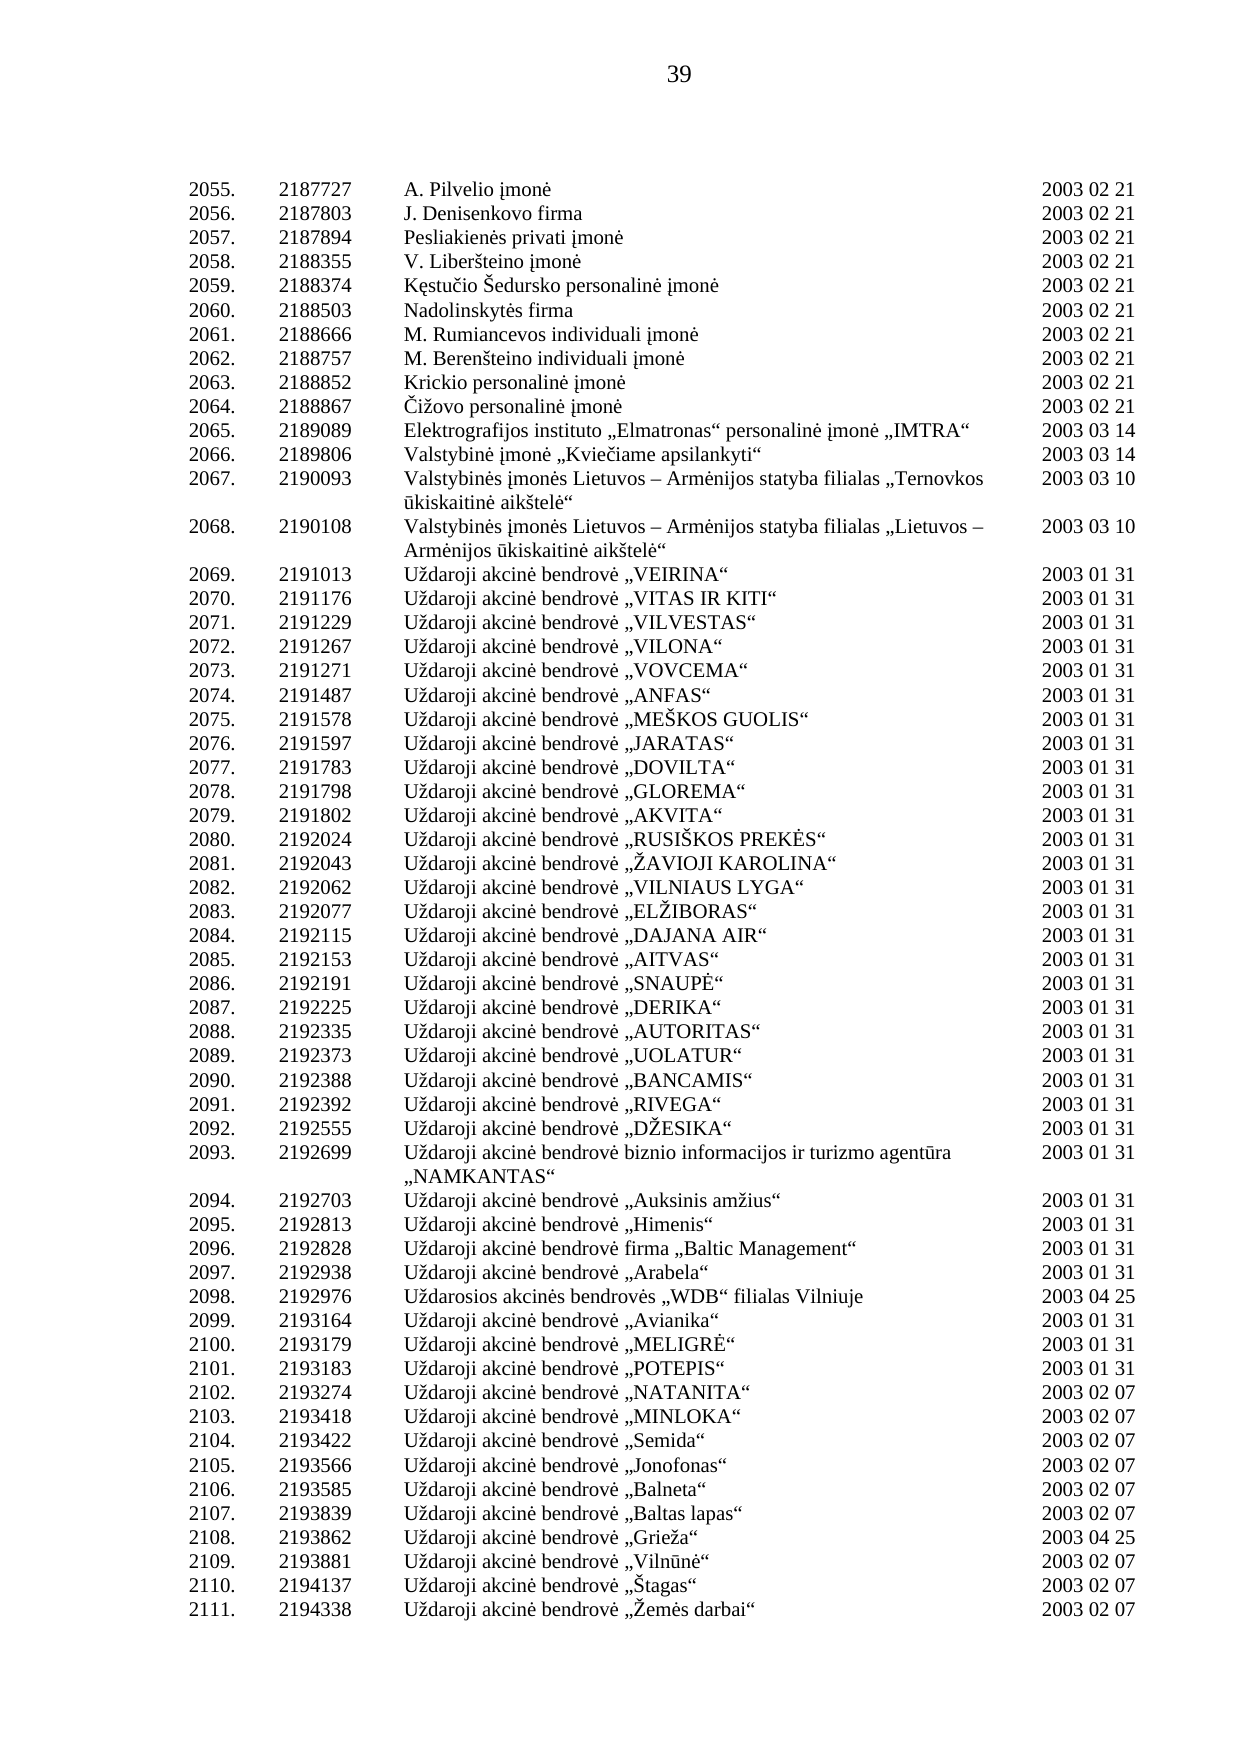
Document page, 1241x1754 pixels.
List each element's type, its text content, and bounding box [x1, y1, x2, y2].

table_cell 2003 01 31 [1030, 1332, 1181, 1356]
table_cell Valstybinė įmonė „Kviečiame apsilankyti“ [393, 442, 1030, 466]
table_cell V. Liberšteino įmonė [393, 249, 1030, 273]
table_cell 2188355 [267, 249, 392, 273]
table_cell 2192191 [267, 971, 392, 995]
table_cell 2060. [177, 298, 267, 322]
table_cell 2058. [177, 249, 267, 273]
table_cell 2105. [177, 1453, 267, 1477]
table_cell 2055. [177, 177, 267, 201]
table_cell 2067. [177, 466, 267, 514]
table_cell 2191176 [267, 586, 392, 610]
table_cell 2003 01 31 [1030, 1116, 1181, 1140]
table_cell 2192813 [267, 1212, 392, 1236]
table_cell 2191013 [267, 562, 392, 586]
table_cell 2003 01 31 [1030, 803, 1181, 827]
table_cell Uždaroji akcinė bendrovė „NATANITA“ [393, 1380, 1030, 1404]
table_cell 2193881 [267, 1549, 392, 1573]
table_cell 2003 01 31 [1030, 995, 1181, 1019]
table_cell 2003 01 31 [1030, 1068, 1181, 1092]
table_cell Uždaroji akcinė bendrovė „VITAS IR KITI“ [393, 586, 1030, 610]
table_cell 2003 01 31 [1030, 1092, 1181, 1116]
table_cell 2192976 [267, 1284, 392, 1308]
table_cell 2190093 [267, 466, 392, 514]
table_cell 2088. [177, 1019, 267, 1043]
table_cell 2084. [177, 923, 267, 947]
table_cell 2092. [177, 1116, 267, 1140]
table_cell 2189089 [267, 418, 392, 442]
table_cell 2003 01 31 [1030, 1236, 1181, 1260]
table_cell 2003 02 21 [1030, 322, 1181, 346]
table_cell 2192062 [267, 875, 392, 899]
table_cell 2073. [177, 659, 267, 682]
table_cell 2191798 [267, 779, 392, 803]
table_cell 2192077 [267, 899, 392, 923]
table_cell 2003 01 31 [1030, 755, 1181, 779]
table_cell Valstybinės įmonės Lietuvos – Armėnijos statyba filialas „Lietuvos – Armėnijos ūkiskaitinė aikštelė“ [393, 514, 1030, 562]
table_cell 2193862 [267, 1525, 392, 1549]
table_cell 2003 02 21 [1030, 201, 1181, 225]
table_cell Kęstučio Šedursko personalinė įmonė [393, 274, 1030, 297]
table_cell 2191271 [267, 659, 392, 682]
table_cell Uždaroji akcinė bendrovė „UOLATUR“ [393, 1044, 1030, 1067]
table_cell 2192555 [267, 1116, 392, 1140]
table_cell 2071. [177, 610, 267, 634]
table_cell 2191783 [267, 755, 392, 779]
table_cell Uždaroji akcinė bendrovė „Štagas“ [393, 1573, 1030, 1597]
table_cell 2003 01 31 [1030, 659, 1181, 682]
table_cell 2190108 [267, 514, 392, 562]
table_cell 2193274 [267, 1380, 392, 1404]
table_cell 2074. [177, 683, 267, 707]
table_cell 2003 01 31 [1030, 1140, 1181, 1188]
table_cell 2083. [177, 899, 267, 923]
table_cell 2065. [177, 418, 267, 442]
table_cell Elektrografijos instituto „Elmatronas“ personalinė įmonė „IMTRA“ [393, 418, 1030, 442]
table_cell 2193183 [267, 1356, 392, 1380]
table_cell 2003 02 07 [1030, 1404, 1181, 1428]
table_cell 2003 02 07 [1030, 1380, 1181, 1404]
table_cell 2070. [177, 586, 267, 610]
table_cell Uždaroji akcinė bendrovė „Himenis“ [393, 1212, 1030, 1236]
table_cell 2189806 [267, 442, 392, 466]
table_cell 2107. [177, 1501, 267, 1525]
table_cell 2192024 [267, 827, 392, 851]
table_cell Uždaroji akcinė bendrovė „Vilnūnė“ [393, 1549, 1030, 1573]
table_cell 2191802 [267, 803, 392, 827]
table_cell 2194338 [267, 1597, 392, 1621]
table_cell Uždaroji akcinė bendrovė „Semida“ [393, 1429, 1030, 1452]
table_cell Uždaroji akcinė bendrovė „Jonofonas“ [393, 1453, 1030, 1477]
table_cell Uždaroji akcinė bendrovė „Avianika“ [393, 1308, 1030, 1332]
table_cell 2193164 [267, 1308, 392, 1332]
table_cell 2076. [177, 731, 267, 755]
table_cell Uždaroji akcinė bendrovė „VEIRINA“ [393, 562, 1030, 586]
table_cell Uždaroji akcinė bendrovė „DAJANA AIR“ [393, 923, 1030, 947]
table_cell 2063. [177, 370, 267, 394]
table_cell Uždaroji akcinė bendrovė „Auksinis amžius“ [393, 1188, 1030, 1212]
table_cell 2072. [177, 634, 267, 658]
table_cell 2192703 [267, 1188, 392, 1212]
table_cell 2003 03 10 [1030, 466, 1181, 514]
table_cell 2059. [177, 274, 267, 297]
table_cell 2188503 [267, 298, 392, 322]
table_cell Uždaroji akcinė bendrovė „JARATAS“ [393, 731, 1030, 755]
table_cell 2003 01 31 [1030, 586, 1181, 610]
table_cell 2191487 [267, 683, 392, 707]
table_cell 2003 02 07 [1030, 1501, 1181, 1525]
table_cell 2097. [177, 1260, 267, 1284]
table_cell 2003 04 25 [1030, 1284, 1181, 1308]
table_cell 2096. [177, 1236, 267, 1260]
table_cell 2003 01 31 [1030, 851, 1181, 875]
table_cell 2003 01 31 [1030, 683, 1181, 707]
table_cell 2193422 [267, 1429, 392, 1452]
table_cell 2003 02 21 [1030, 225, 1181, 249]
table_cell 2081. [177, 851, 267, 875]
table_cell 2191578 [267, 707, 392, 731]
table_cell 2111. [177, 1597, 267, 1621]
table_cell 2087. [177, 995, 267, 1019]
table_cell 2082. [177, 875, 267, 899]
table_cell Uždaroji akcinė bendrovė „MINLOKA“ [393, 1404, 1030, 1428]
table_cell 2193839 [267, 1501, 392, 1525]
table_cell 2193566 [267, 1453, 392, 1477]
table_cell Uždaroji akcinė bendrovė „ANFAS“ [393, 683, 1030, 707]
table_cell 2003 01 31 [1030, 731, 1181, 755]
table_cell 2003 01 31 [1030, 1356, 1181, 1380]
table_cell Uždaroji akcinė bendrovė „RUSIŠKOS PREKĖS“ [393, 827, 1030, 851]
table_cell 2191267 [267, 634, 392, 658]
table_cell 2003 02 21 [1030, 177, 1181, 201]
table_cell Uždaroji akcinė bendrovė firma „Baltic Management“ [393, 1236, 1030, 1260]
table_cell 2194137 [267, 1573, 392, 1597]
table_cell 2003 02 07 [1030, 1597, 1181, 1621]
table_cell 2003 02 07 [1030, 1429, 1181, 1452]
table_cell Uždaroji akcinė bendrovė „AITVAS“ [393, 947, 1030, 971]
table_cell Krickio personalinė įmonė [393, 370, 1030, 394]
table_cell 2003 01 31 [1030, 971, 1181, 995]
table_cell 2003 02 07 [1030, 1453, 1181, 1477]
table_cell Uždaroji akcinė bendrovė „AKVITA“ [393, 803, 1030, 827]
table_cell 2101. [177, 1356, 267, 1380]
table_cell Uždaroji akcinė bendrovė „Grieža“ [393, 1525, 1030, 1549]
table_cell 2192153 [267, 947, 392, 971]
table_cell Uždaroji akcinė bendrovė „ŽAVIOJI KAROLINA“ [393, 851, 1030, 875]
table_cell Uždaroji akcinė bendrovė „DERIKA“ [393, 995, 1030, 1019]
table_cell 2069. [177, 562, 267, 586]
table_cell Uždaroji akcinė bendrovė „DŽESIKA“ [393, 1116, 1030, 1140]
table_cell 2003 01 31 [1030, 875, 1181, 899]
table_cell 2187727 [267, 177, 392, 201]
table_cell 2095. [177, 1212, 267, 1236]
table_cell 2003 01 31 [1030, 923, 1181, 947]
table_cell 2080. [177, 827, 267, 851]
table_cell 2187894 [267, 225, 392, 249]
table_cell 2193585 [267, 1477, 392, 1501]
table_cell 2003 01 31 [1030, 1212, 1181, 1236]
table_cell 2003 03 14 [1030, 442, 1181, 466]
table_cell Uždaroji akcinė bendrovė „AUTORITAS“ [393, 1019, 1030, 1043]
table_cell 2099. [177, 1308, 267, 1332]
table_cell 2192392 [267, 1092, 392, 1116]
table_cell 2192043 [267, 851, 392, 875]
table_cell 2192115 [267, 923, 392, 947]
table_cell 2003 01 31 [1030, 707, 1181, 731]
table_cell Uždaroji akcinė bendrovė „Balneta“ [393, 1477, 1030, 1501]
table_cell 2193179 [267, 1332, 392, 1356]
table_cell 2003 01 31 [1030, 562, 1181, 586]
table_cell 2192699 [267, 1140, 392, 1188]
table_cell Valstybinės įmonės Lietuvos – Armėnijos statyba filialas „Ternovkos ūkiskaitinė aikštelė“ [393, 466, 1030, 514]
table_cell 2003 02 07 [1030, 1573, 1181, 1597]
table_cell Uždaroji akcinė bendrovė „MELIGRĖ“ [393, 1332, 1030, 1356]
table_cell Uždaroji akcinė bendrovė „DOVILTA“ [393, 755, 1030, 779]
table_cell Čižovo personalinė įmonė [393, 394, 1030, 418]
table_cell Uždaroji akcinė bendrovė „Baltas lapas“ [393, 1501, 1030, 1525]
table_cell 2003 02 07 [1030, 1477, 1181, 1501]
table_cell 2098. [177, 1284, 267, 1308]
table_cell M. Rumiancevos individuali įmonė [393, 322, 1030, 346]
table_cell 2077. [177, 755, 267, 779]
table_cell 2192335 [267, 1019, 392, 1043]
table_cell 2102. [177, 1380, 267, 1404]
table_cell 2108. [177, 1525, 267, 1549]
table_cell 2003 03 14 [1030, 418, 1181, 442]
table_cell 2090. [177, 1068, 267, 1092]
table_cell 2192828 [267, 1236, 392, 1260]
table_cell 2003 01 31 [1030, 1260, 1181, 1284]
table_cell 2003 02 21 [1030, 249, 1181, 273]
table_cell Uždaroji akcinė bendrovė „VILVESTAS“ [393, 610, 1030, 634]
table_cell Pesliakienės privati įmonė [393, 225, 1030, 249]
table_cell 2188867 [267, 394, 392, 418]
table_cell 2056. [177, 201, 267, 225]
table_cell 2003 01 31 [1030, 1308, 1181, 1332]
table_cell 2003 01 31 [1030, 634, 1181, 658]
table_cell 2057. [177, 225, 267, 249]
table_cell Uždaroji akcinė bendrovė „VOVCEMA“ [393, 659, 1030, 682]
table_cell 2003 02 21 [1030, 298, 1181, 322]
table_cell 2187803 [267, 201, 392, 225]
table_cell 2003 02 07 [1030, 1549, 1181, 1573]
table_cell 2003 02 21 [1030, 346, 1181, 370]
table_cell 2061. [177, 322, 267, 346]
table_cell J. Denisenkovo firma [393, 201, 1030, 225]
table_cell 2188757 [267, 346, 392, 370]
table_cell Uždaroji akcinė bendrovė „BANCAMIS“ [393, 1068, 1030, 1092]
table_cell 2085. [177, 947, 267, 971]
table_cell 2091. [177, 1092, 267, 1116]
table_cell 2003 01 31 [1030, 947, 1181, 971]
table_cell Uždaroji akcinė bendrovė „GLOREMA“ [393, 779, 1030, 803]
table_cell 2003 01 31 [1030, 827, 1181, 851]
table_cell Uždaroji akcinė bendrovė „RIVEGA“ [393, 1092, 1030, 1116]
table_cell 2003 02 21 [1030, 394, 1181, 418]
table_cell 2192225 [267, 995, 392, 1019]
table_cell 2003 01 31 [1030, 1019, 1181, 1043]
table_cell 2064. [177, 394, 267, 418]
table_cell Uždaroji akcinė bendrovė „VILONA“ [393, 634, 1030, 658]
table_cell 2079. [177, 803, 267, 827]
table_cell 2086. [177, 971, 267, 995]
table_cell 2003 04 25 [1030, 1525, 1181, 1549]
table_cell 2078. [177, 779, 267, 803]
table_cell Uždaroji akcinė bendrovė „Žemės darbai“ [393, 1597, 1030, 1621]
table_cell Uždaroji akcinė bendrovė „Arabela“ [393, 1260, 1030, 1284]
table_cell 2062. [177, 346, 267, 370]
table_cell 2003 01 31 [1030, 610, 1181, 634]
table_cell 2075. [177, 707, 267, 731]
table_cell Uždaroji akcinė bendrovė biznio informacijos ir turizmo agentūra „NAMKANTAS“ [393, 1140, 1030, 1188]
table_cell 2193418 [267, 1404, 392, 1428]
table_cell A. Pilvelio įmonė [393, 177, 1030, 201]
table_cell 2003 01 31 [1030, 779, 1181, 803]
table_cell 2109. [177, 1549, 267, 1573]
table_cell 2003 01 31 [1030, 899, 1181, 923]
table_cell 2191597 [267, 731, 392, 755]
table_cell 2068. [177, 514, 267, 562]
table_cell 2188852 [267, 370, 392, 394]
table_cell 2100. [177, 1332, 267, 1356]
table_cell 2192388 [267, 1068, 392, 1092]
table_cell M. Berenšteino individuali įmonė [393, 346, 1030, 370]
table_cell 2094. [177, 1188, 267, 1212]
table_cell Nadolinskytės firma [393, 298, 1030, 322]
table_cell 2191229 [267, 610, 392, 634]
table_cell 2192938 [267, 1260, 392, 1284]
table_cell 2066. [177, 442, 267, 466]
table_cell 2003 02 21 [1030, 370, 1181, 394]
table_cell 2103. [177, 1404, 267, 1428]
table_cell Uždarosios akcinės bendrovės „WDB“ filialas Vilniuje [393, 1284, 1030, 1308]
table_cell 2003 02 21 [1030, 274, 1181, 297]
table_cell 2089. [177, 1044, 267, 1067]
table_cell 2003 01 31 [1030, 1044, 1181, 1067]
table_cell 2188666 [267, 322, 392, 346]
table_cell Uždaroji akcinė bendrovė „SNAUPĖ“ [393, 971, 1030, 995]
table_cell 2188374 [267, 274, 392, 297]
table_cell 2003 01 31 [1030, 1188, 1181, 1212]
table_cell 2110. [177, 1573, 267, 1597]
table_cell Uždaroji akcinė bendrovė „POTEPIS“ [393, 1356, 1030, 1380]
table_cell 2104. [177, 1429, 267, 1452]
table_cell 2192373 [267, 1044, 392, 1067]
table_cell Uždaroji akcinė bendrovė „ELŽIBORAS“ [393, 899, 1030, 923]
table_cell 2106. [177, 1477, 267, 1501]
table_cell 2093. [177, 1140, 267, 1188]
table_cell 2003 03 10 [1030, 514, 1181, 562]
table_cell Uždaroji akcinė bendrovė „MEŠKOS GUOLIS“ [393, 707, 1030, 731]
table_cell Uždaroji akcinė bendrovė „VILNIAUS LYGA“ [393, 875, 1030, 899]
